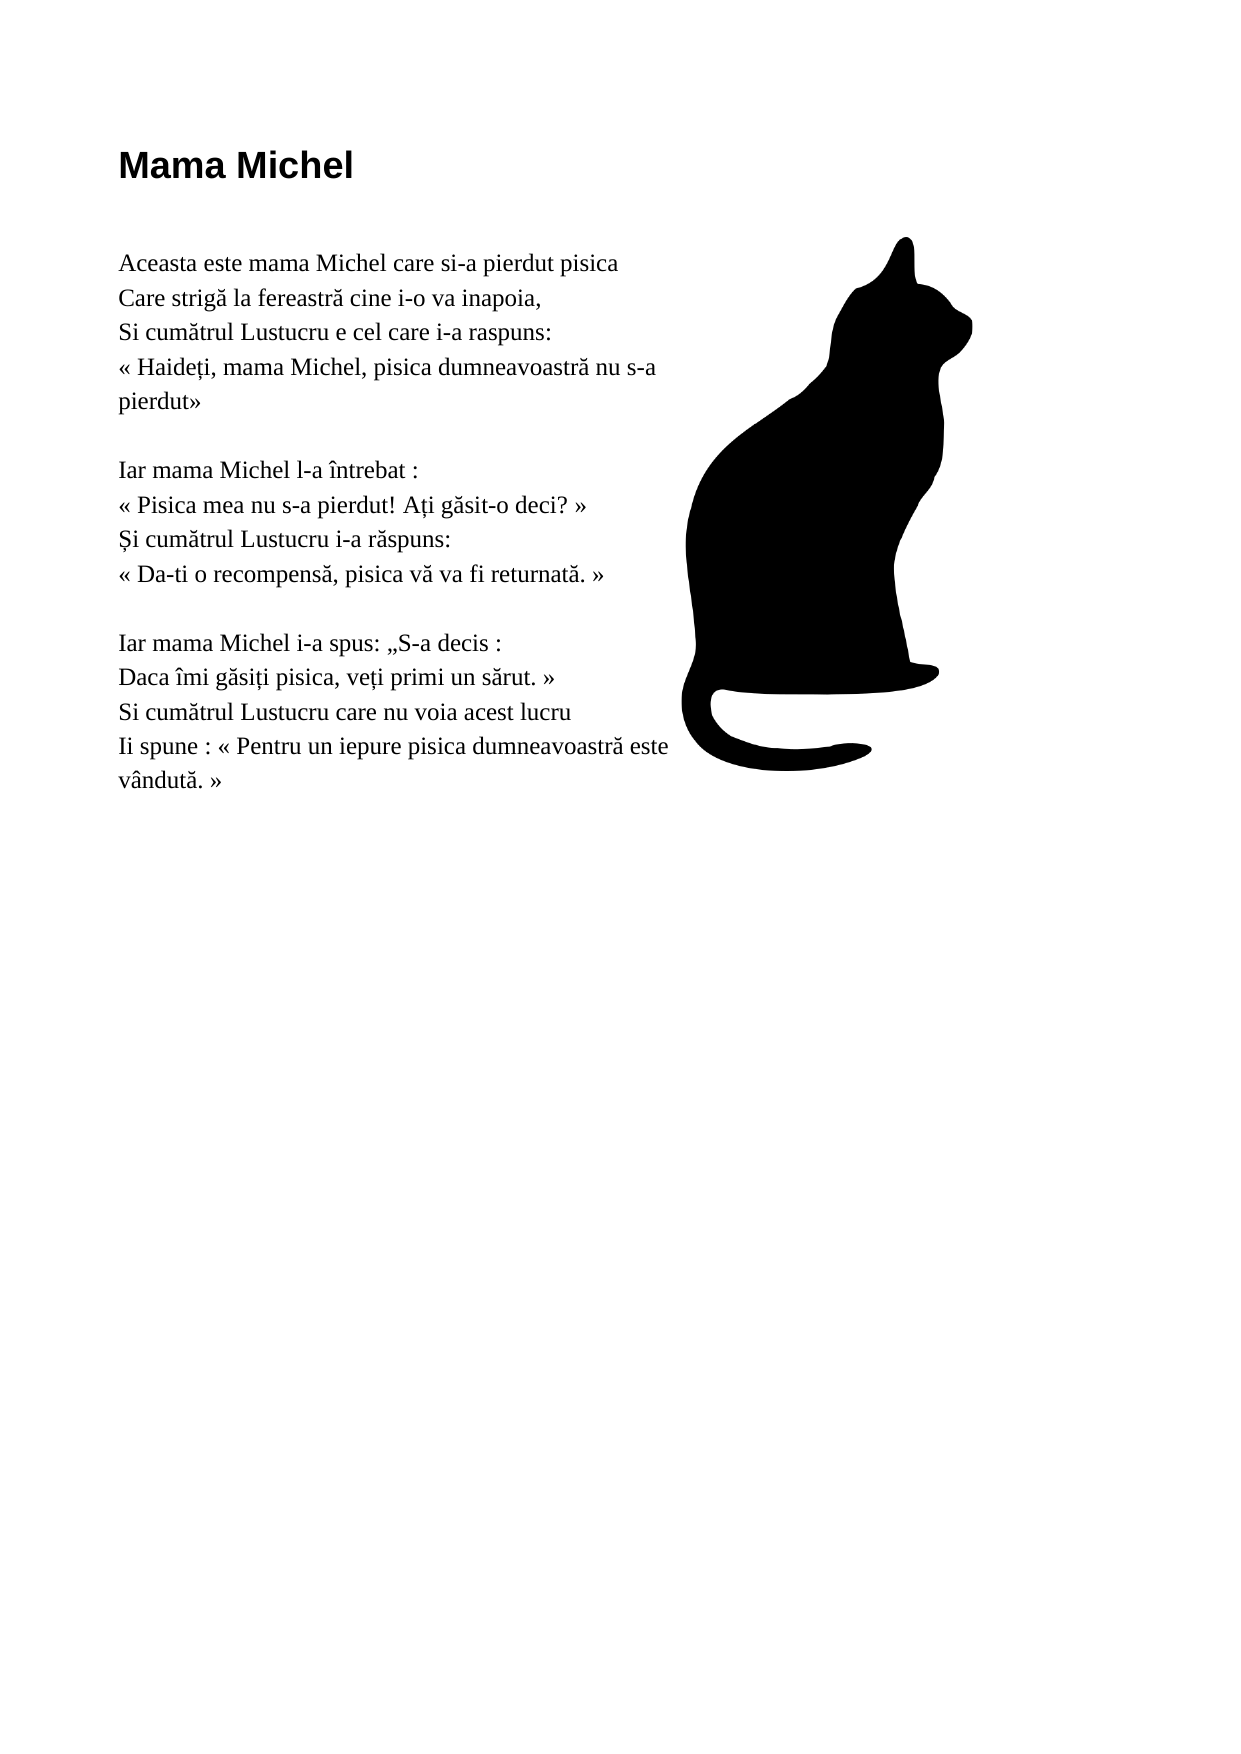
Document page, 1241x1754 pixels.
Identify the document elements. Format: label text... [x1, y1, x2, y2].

text Aceasta este mama Michel care si-a pierdut pisica Care strigă la fereastră cine i-o va inapoia, Si cumătrul Lustucru e cel care i-a raspuns: « Haideți, mama Michel, pisica dumneavoastră nu s-a pierdut» Iar mama Michel l-a întrebat : « Pisica mea nu s-a pierdut! Ați găsit-o deci? » Și cumătrul Lustucru i-a răspuns: « Da-ti o recompensă, pisica vă va fi returnată. » Iar mama Michel i-a spus: „S-a decis : Daca îmi găsiți pisica, veți primi un sărut. » Si cumătrul Lustucru care nu voia acest lucru Ii spune : « Pentru un iepure pisica dumneavoastră este vândută. » [118, 248, 1122, 794]
picture [681, 237, 973, 771]
subtitle Mama Michel [118, 143, 1122, 187]
